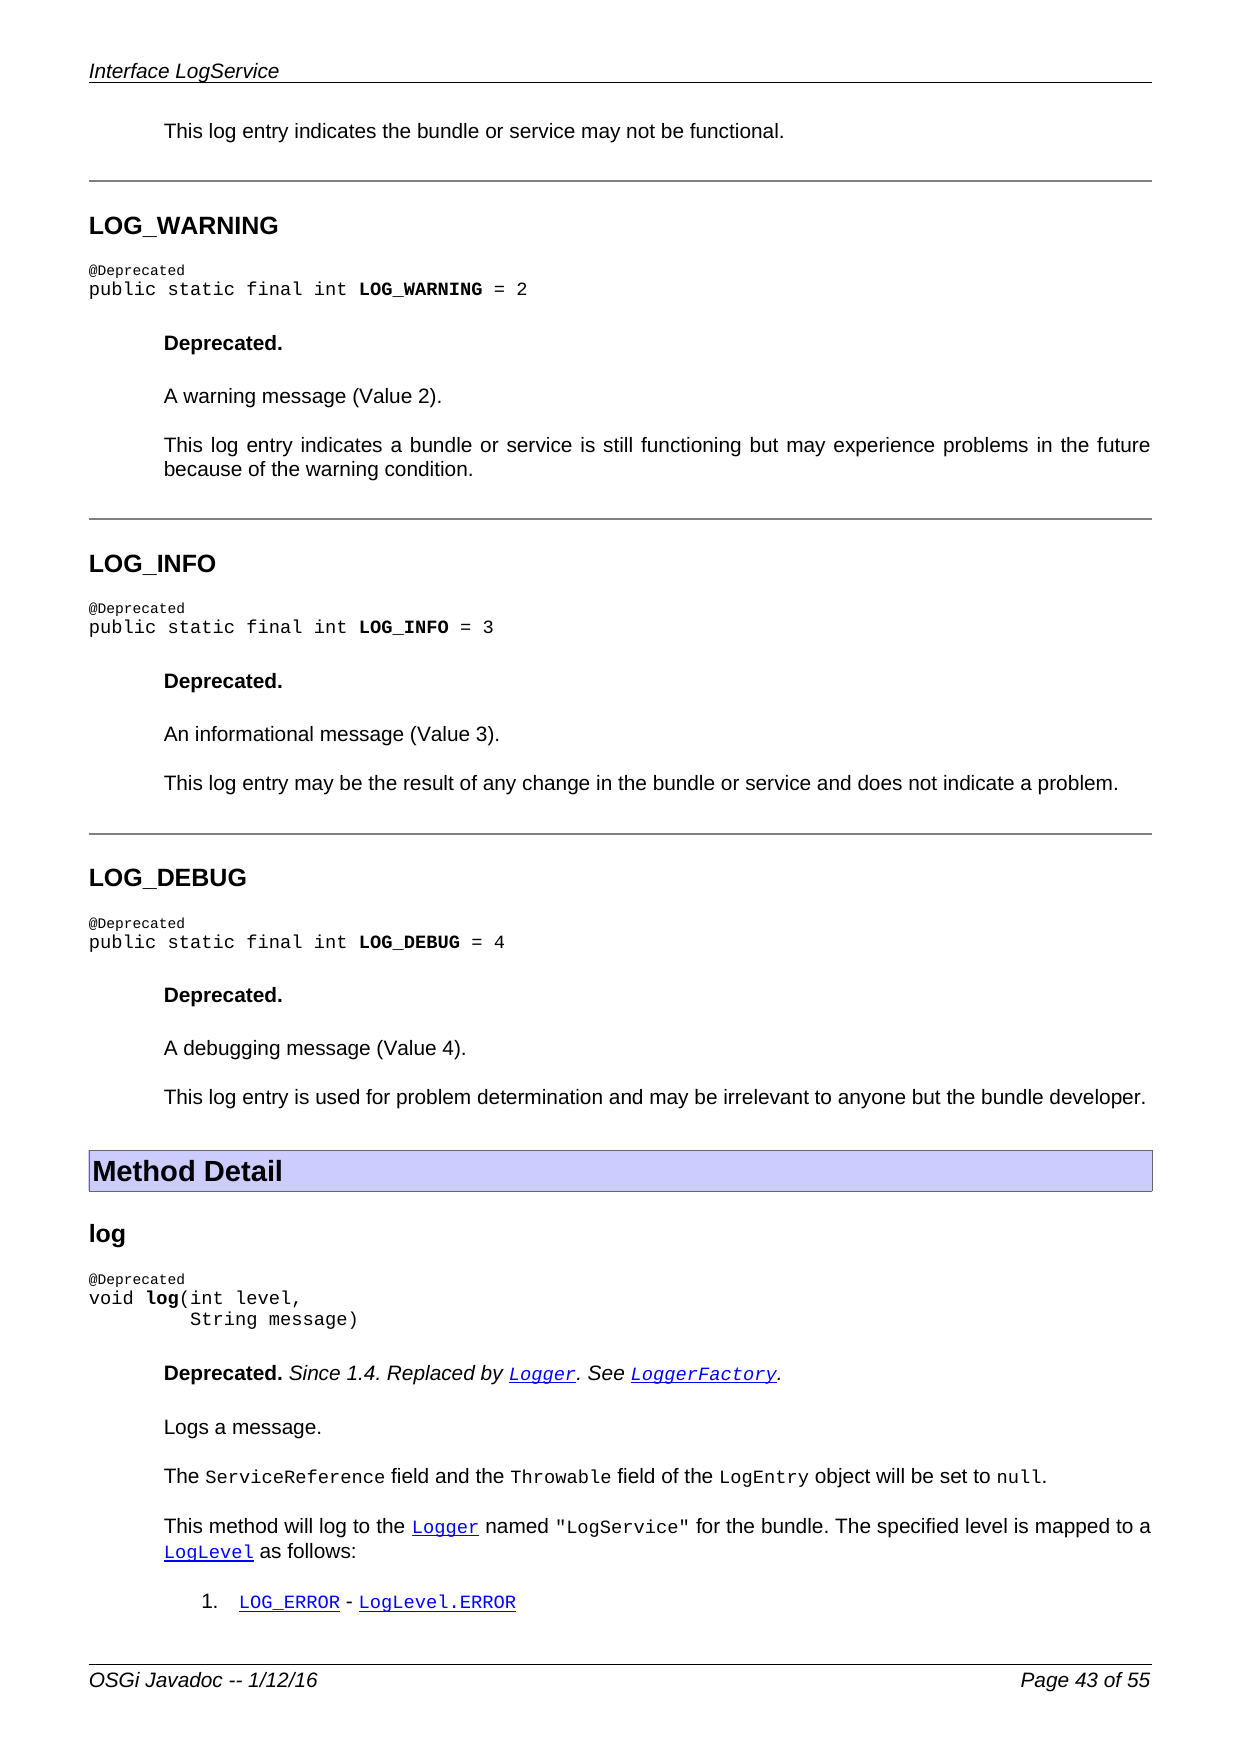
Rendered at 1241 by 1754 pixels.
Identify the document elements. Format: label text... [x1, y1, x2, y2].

text The ServiceReference field and the Throwable field of the LogEntry object will be set to null. [163, 1464, 1152, 1489]
text This log entry is used for problem determination and may be irrelevant to anyone but the bundle developer. [163, 1085, 1152, 1109]
subtitle log [88, 1219, 1152, 1248]
text @Deprecated public static final int LOG_DEBUG = 4 [88, 916, 1152, 954]
list LOG_ERROR - LogLevel.ERROR [201, 1589, 1152, 1614]
text A warning message (Value 2). [163, 384, 1152, 408]
subtitle LOG_INFO [88, 549, 1152, 577]
text This log entry indicates a bundle or service is still functioning but may experience problems in the future because of the warning condition. [163, 433, 1152, 481]
text @Deprecated public static final int LOG_INFO = 3 [88, 602, 1152, 639]
text Deprecated. [163, 983, 1152, 1007]
text @Deprecated public static final int LOG_WARNING = 2 [88, 263, 1152, 301]
text @Deprecated void log(int level, String message) [88, 1272, 1152, 1331]
text Deprecated. [163, 331, 1152, 354]
text A debugging message (Value 4). [163, 1036, 1152, 1060]
subtitle LOG_WARNING [88, 211, 1152, 239]
text Logs a message. [163, 1415, 1152, 1439]
text This log entry indicates the bundle or service may not be functional. [163, 118, 1152, 142]
subtitle Method Detail [90, 1151, 1152, 1191]
text Deprecated. [163, 669, 1152, 693]
text Deprecated. Since 1.4. Replaced by Logger. See LoggerFactory. [163, 1360, 1152, 1386]
text This log entry may be the result of any change in the bundle or service and does not indicate a problem. [163, 771, 1152, 795]
text An informational message (Value 3). [163, 722, 1152, 746]
subtitle LOG_DEBUG [88, 863, 1152, 892]
text This method will log to the Logger named "LogService" for the bundle. The specified level is mapped to a LogLevel as follows: [163, 1514, 1152, 1564]
